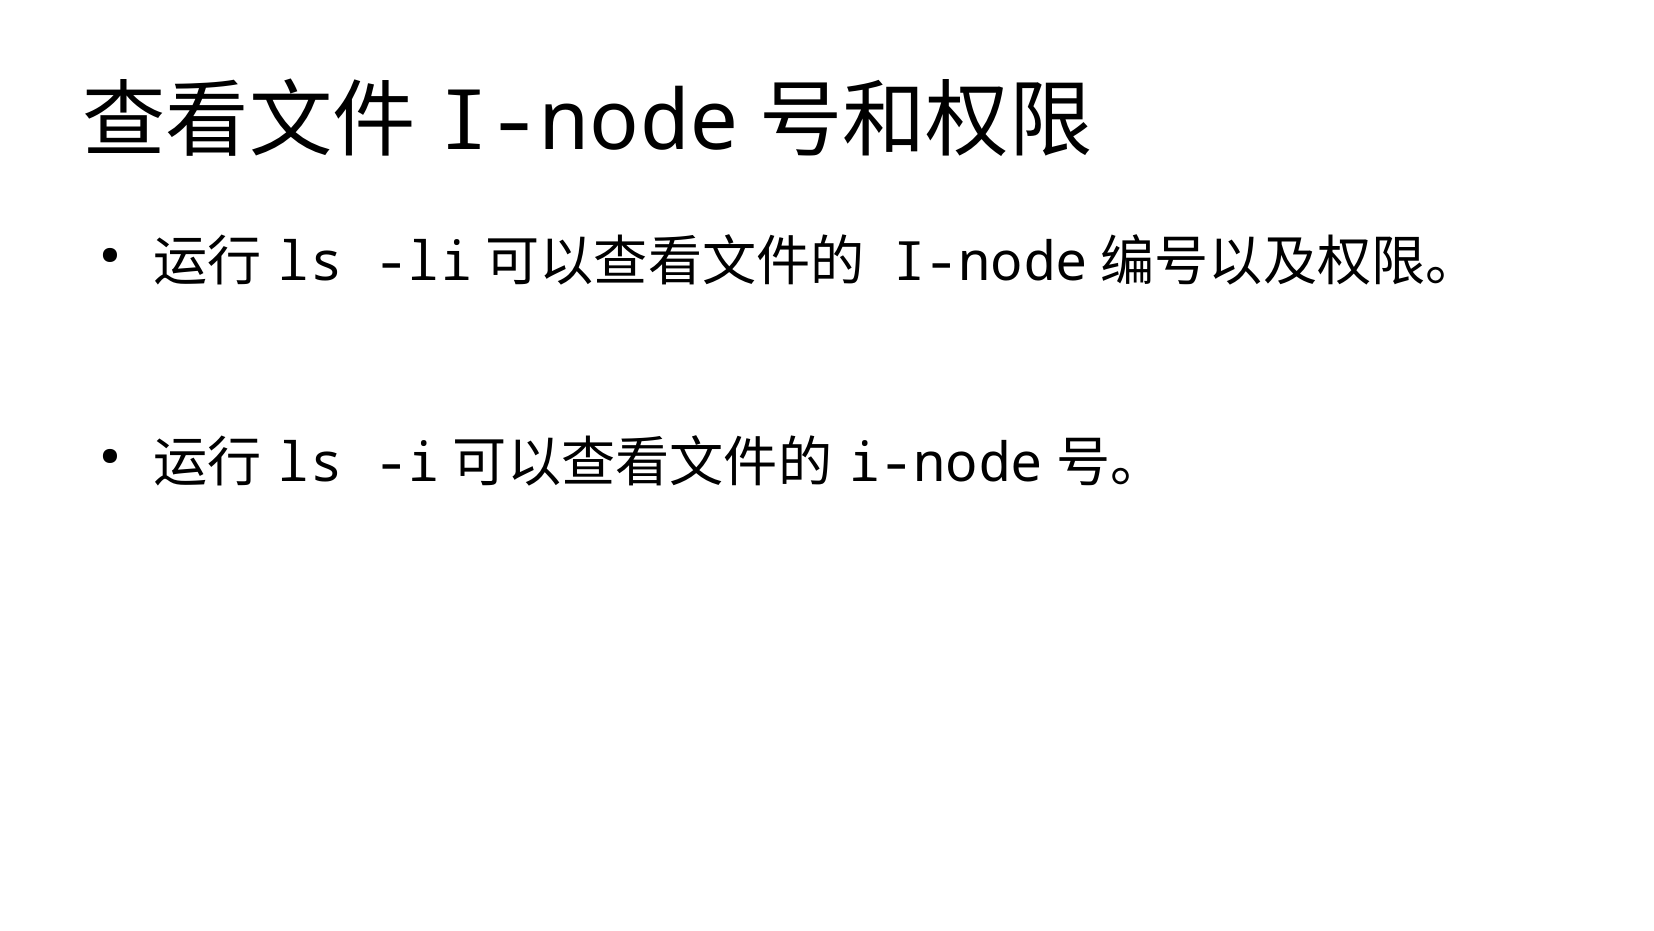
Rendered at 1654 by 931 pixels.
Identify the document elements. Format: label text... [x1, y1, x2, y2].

list 运行ls -li可以查看文件的 I-node编号以及权限。 运行ls -i可以查看文件的i-node号。 [82, 217, 1571, 758]
title 查看文件I-node号和权限 [82, 37, 1571, 189]
